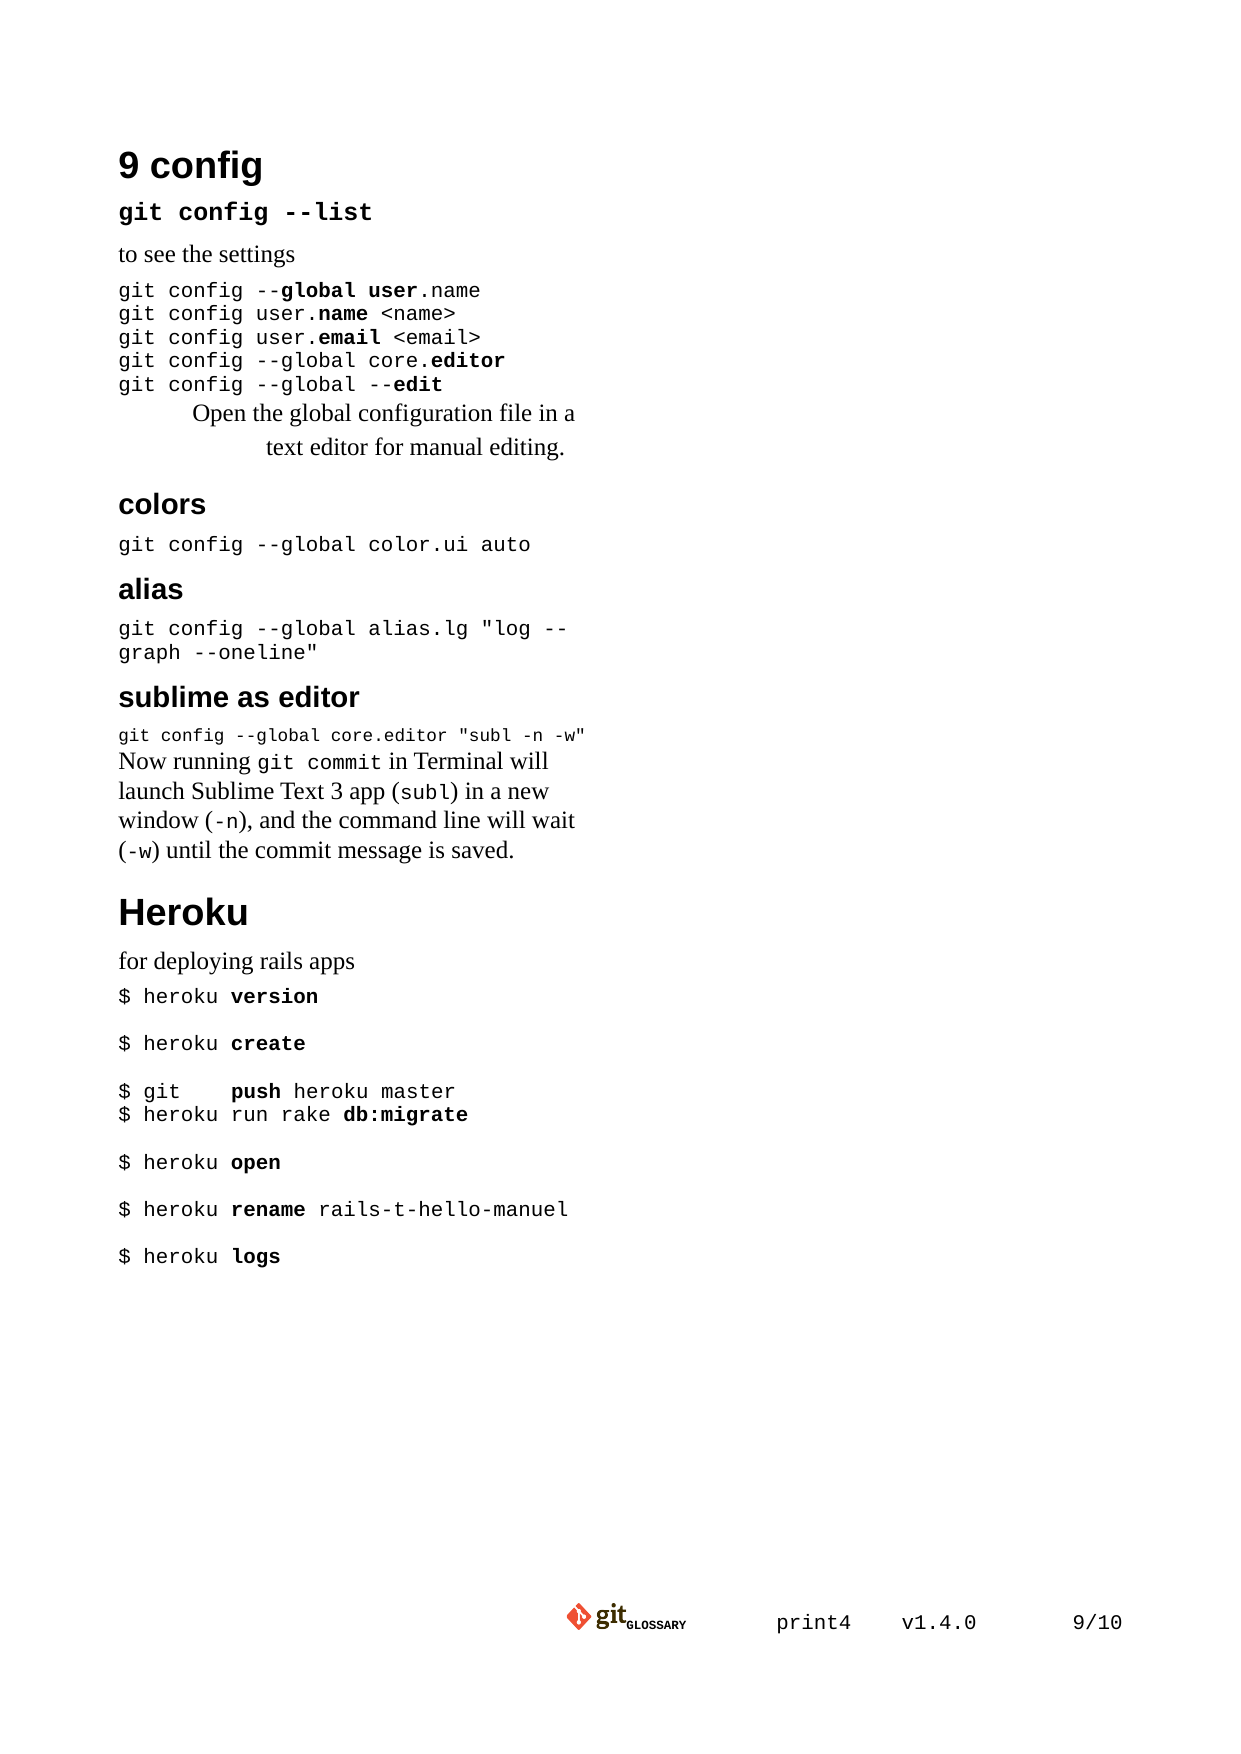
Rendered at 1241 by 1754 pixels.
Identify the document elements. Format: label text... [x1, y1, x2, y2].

text git config --global alias.lg "log --graph --oneline" [118, 618, 591, 665]
subtitle 9 config [118, 143, 591, 187]
subtitle alias [118, 572, 591, 606]
text git config user.name <name> [118, 303, 591, 327]
text $ heroku rename rails-t-hello-manuel [118, 1199, 591, 1223]
text $ heroku run rake db:migrate [118, 1104, 591, 1128]
picture [566, 1603, 627, 1630]
text git config --global color.ui auto [118, 533, 591, 557]
text $ heroku open [118, 1152, 591, 1175]
subtitle sublime as editor [118, 680, 591, 714]
text git config --global --edit [118, 374, 591, 398]
text for deploying rails apps [118, 946, 591, 974]
text $ heroku logs [118, 1246, 591, 1270]
text to see the settings [118, 239, 591, 268]
text $ heroku create [118, 1033, 591, 1057]
text git config --list [118, 199, 591, 228]
text $ git push heroku master [118, 1081, 591, 1104]
text git config --global core.editor "subl -n -w" [118, 726, 591, 746]
text git config --global user.name [118, 279, 591, 303]
text $ heroku version [118, 986, 591, 1010]
subtitle colors [118, 487, 591, 521]
text Now running git commit in Terminal will launch Sublime Text 3 app (subl) in a new window (-n), and the command line will wait (-w) until the commit message is saved. [118, 746, 591, 864]
text git config user.email <email> [118, 327, 591, 351]
subtitle Heroku [118, 889, 591, 933]
text Open the global configuration file in a text editor for manual editing. [118, 398, 591, 461]
text git config --global core.editor [118, 351, 591, 374]
